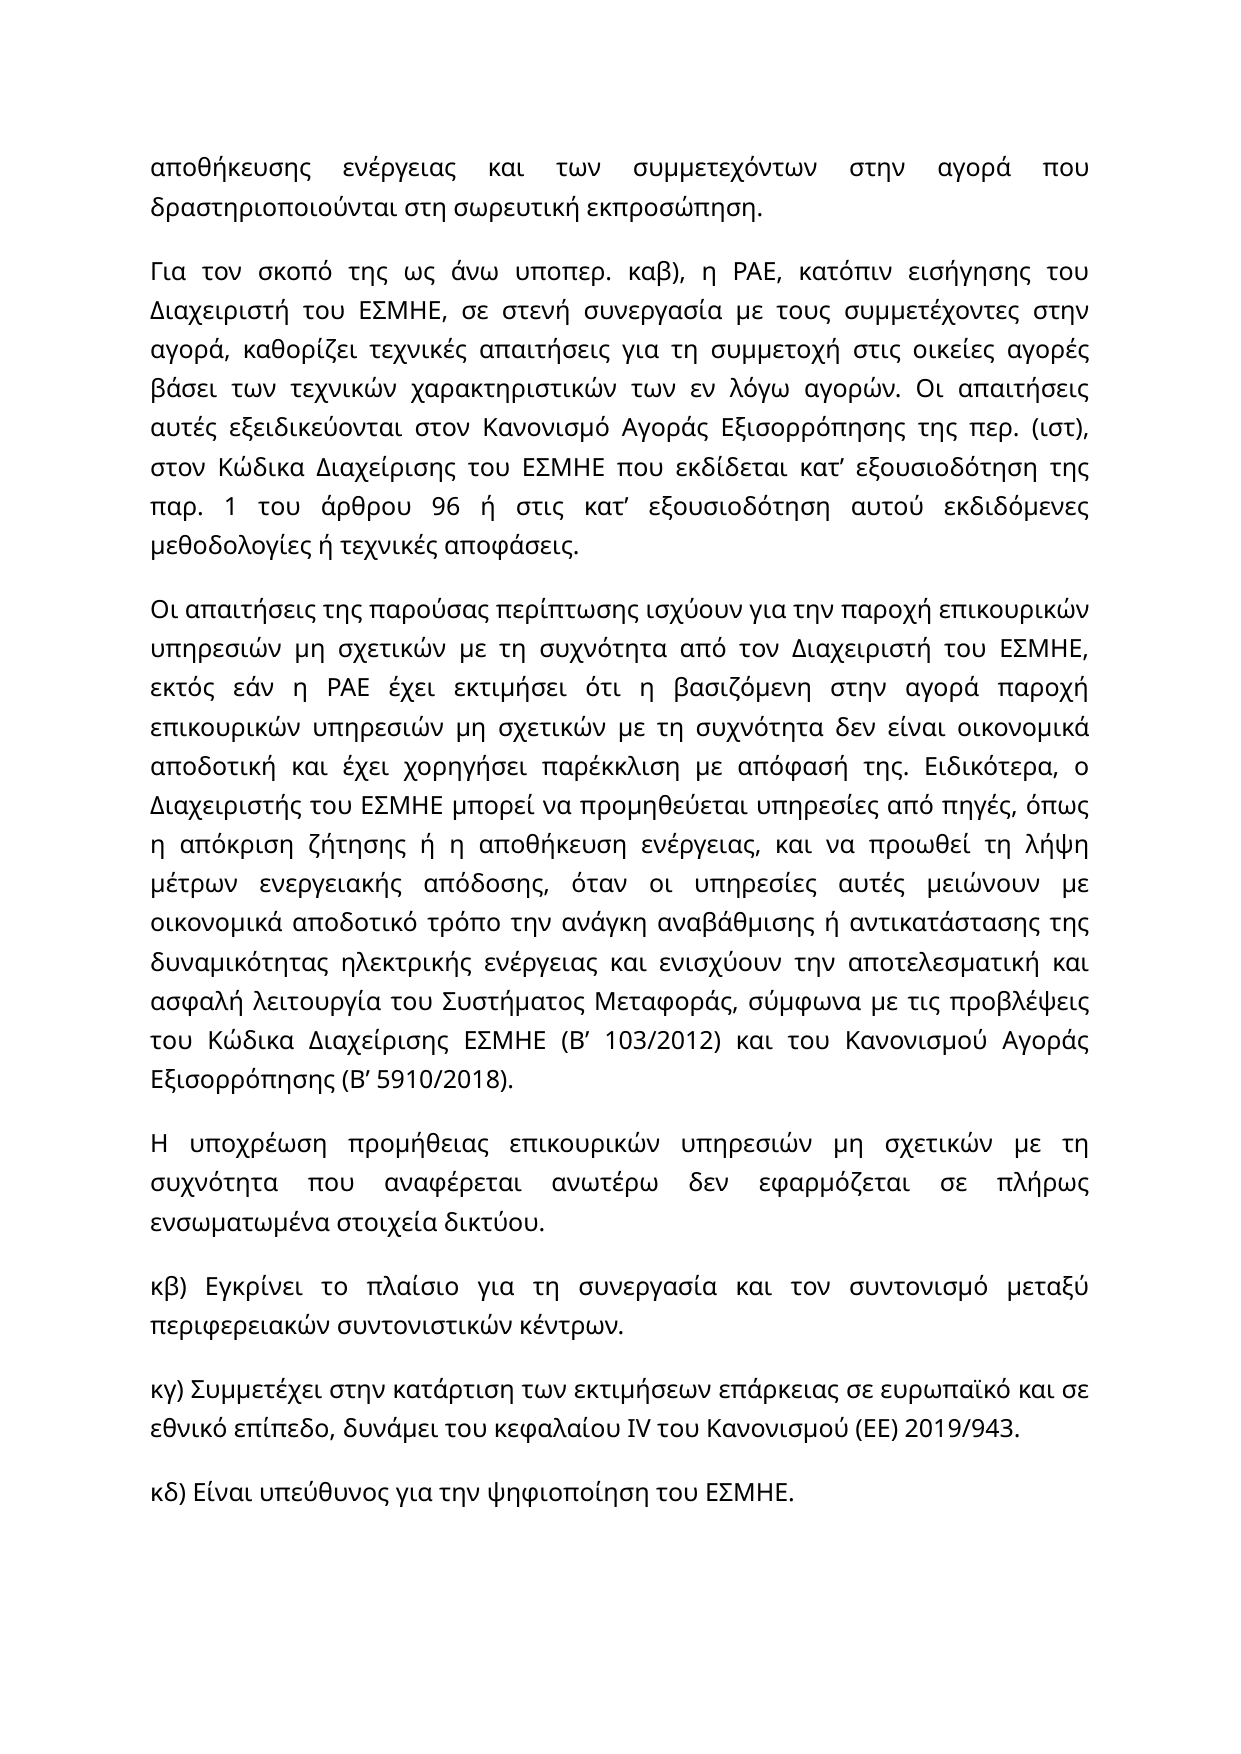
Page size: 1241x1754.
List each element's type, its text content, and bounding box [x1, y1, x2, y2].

text κγ) Συμμετέχει στην κατάρτιση των εκτιμήσεων επάρκειας σε ευρωπαϊκό και σε εθνικό επίπεδο, δυνάμει του κεφαλαίου IV του Κανονισμού (ΕΕ) 2019/943. [150, 1372, 1090, 1445]
text Για τον σκοπό της ως άνω υποπερ. καβ), η ΡΑΕ, κατόπιν εισήγησης του Διαχειριστή του ΕΣΜΗΕ, σε στενή συνεργασία με τους συμμετέχοντες στην αγορά, καθορίζει τεχνικές απαιτήσεις για τη συμμετοχή στις οικείες αγορές βάσει των τεχνικών χαρακτηριστικών των εν λόγω αγορών. Οι απαιτήσεις αυτές εξειδικεύονται στον Κανονισμό Αγοράς Εξισορρόπησης της περ. (ιστ), στον Κώδικα Διαχείρισης του ΕΣΜΗΕ που εκδίδεται κατ’ εξουσιοδότηση της παρ. 1 του άρθρου 96 ή στις κατ’ εξουσιοδότηση αυτού εκδιδόμενες μεθοδολογίες ή τεχνικές αποφάσεις. [150, 253, 1090, 562]
text αποθήκευσης ενέργειας και των συμμετεχόντων στην αγορά που δραστηριοποιούνται στη σωρευτική εκπροσώπηση. [150, 150, 1090, 223]
text κδ) Είναι υπεύθυνος για την ψηφιοποίηση του ΕΣΜΗΕ. [150, 1475, 1090, 1509]
text Η υποχρέωση προμήθειας επικουρικών υπηρεσιών μη σχετικών με τη συχνότητα που αναφέρεται ανωτέρω δεν εφαρμόζεται σε πλήρως ενσωματωμένα στοιχεία δικτύου. [150, 1126, 1090, 1238]
text Οι απαιτήσεις της παρούσας περίπτωσης ισχύουν για την παροχή επικουρικών υπηρεσιών μη σχετικών με τη συχνότητα από τον Διαχειριστή του ΕΣΜΗΕ, εκτός εάν η ΡΑΕ έχει εκτιμήσει ότι η βασιζόμενη στην αγορά παροχή επικουρικών υπηρεσιών μη σχετικών με τη συχνότητα δεν είναι οικονομικά αποδοτική και έχει χορηγήσει παρέκκλιση με απόφασή της. Ειδικότερα, ο Διαχειριστής του ΕΣΜΗΕ μπορεί να προμηθεύεται υπηρεσίες από πηγές, όπως η απόκριση ζήτησης ή η αποθήκευση ενέργειας, και να προωθεί τη λήψη μέτρων ενεργειακής απόδοσης, όταν οι υπηρεσίες αυτές μειώνουν με οικονομικά αποδοτικό τρόπο την ανάγκη αναβάθμισης ή αντικατάστασης της δυναμικότητας ηλεκτρικής ενέργειας και ενισχύουν την αποτελεσματική και ασφαλή λειτουργία του Συστήματος Μεταφοράς, σύμφωνα με τις προβλέψεις του Κώδικα Διαχείρισης ΕΣΜΗΕ (Β’ 103/2012) και του Κανονισμού Αγοράς Εξισορρόπησης (Β’ 5910/2018). [150, 592, 1090, 1096]
text κβ) Εγκρίνει το πλαίσιο για τη συνεργασία και τον συντονισμό μεταξύ περιφερειακών συντονιστικών κέντρων. [150, 1268, 1090, 1342]
